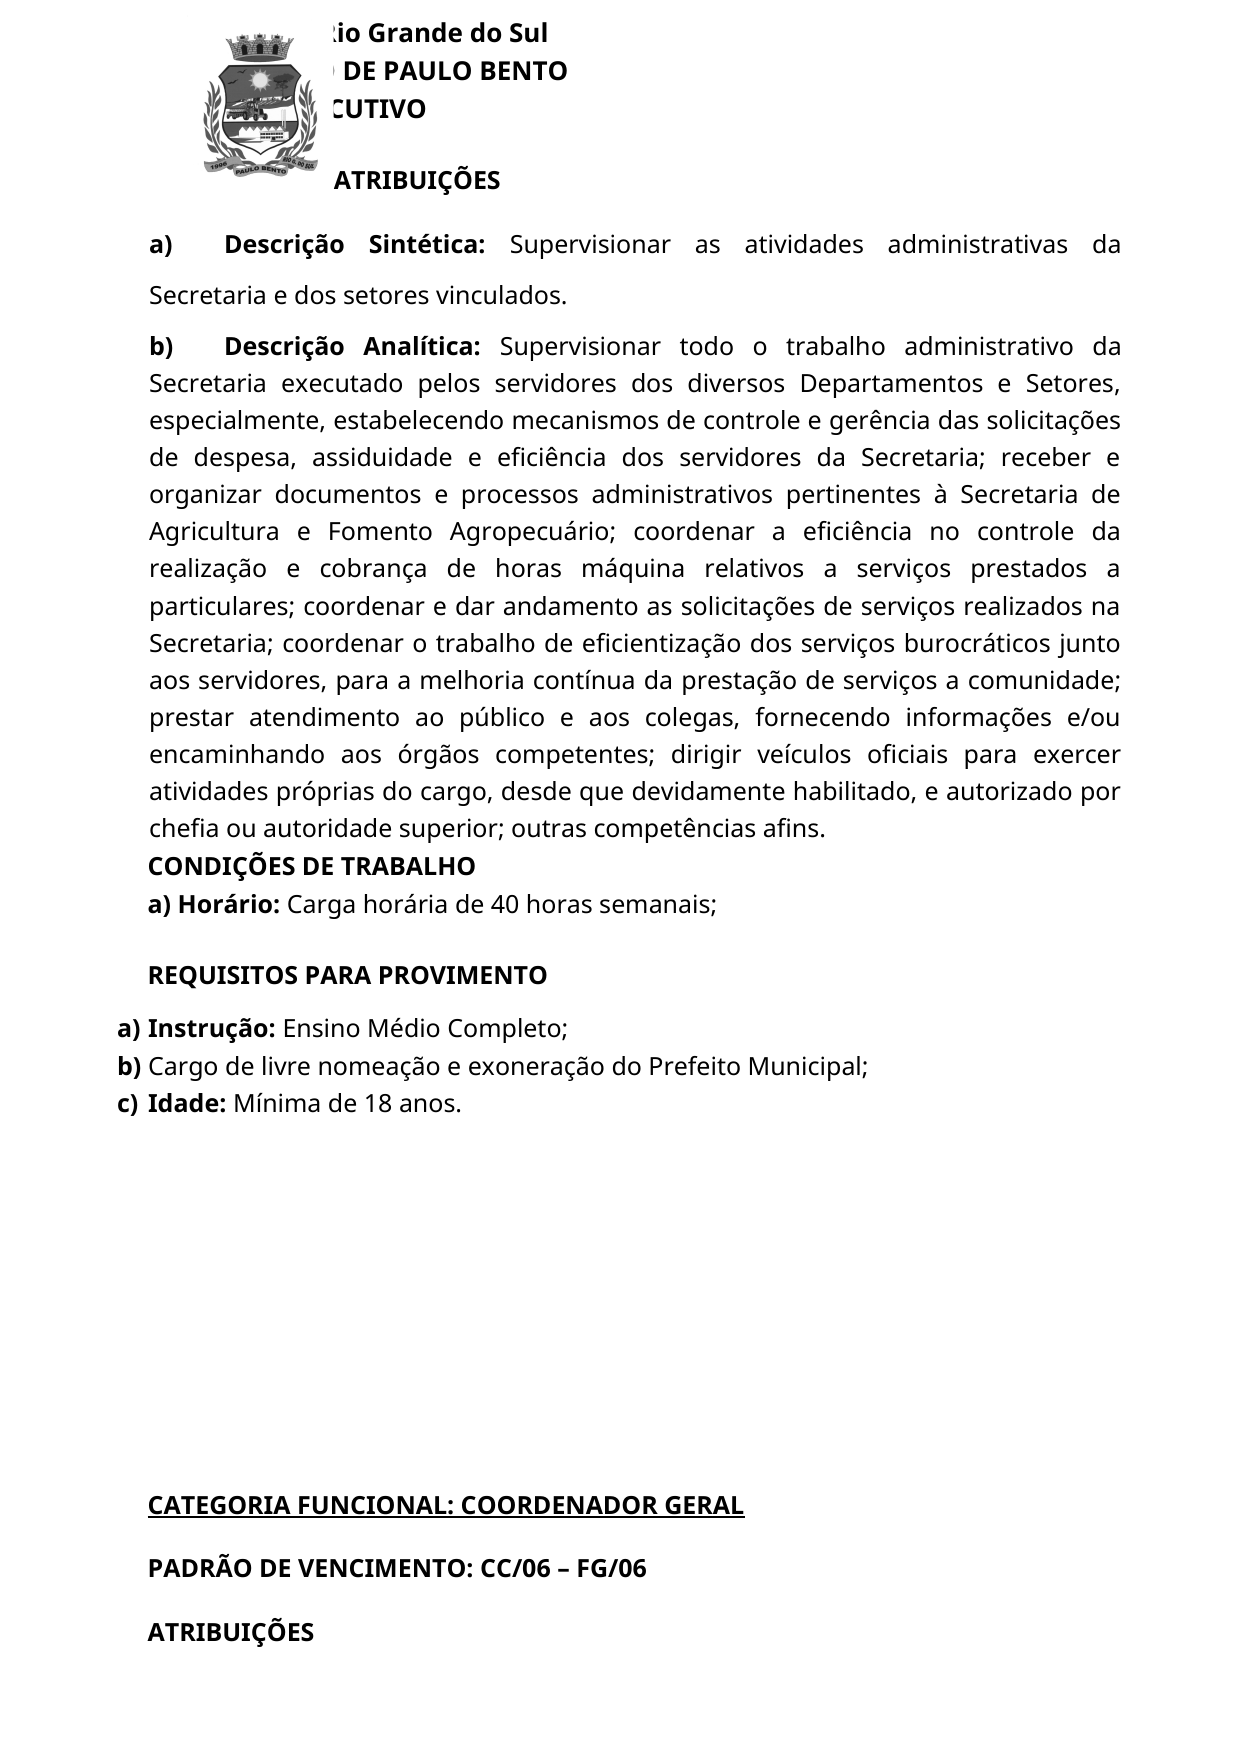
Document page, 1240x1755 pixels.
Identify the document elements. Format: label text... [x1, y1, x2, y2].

list Cargo de livre nomeação e exoneração do Prefeito Municipal; [117, 1048, 1122, 1082]
text a) Horário: Carga horária de 40 horas semanais; [147, 886, 1122, 920]
list Instrução: Ensino Médio Completo; [117, 1011, 1122, 1045]
list Descrição Analítica: Supervisionar todo o trabalho administrativo da Secretaria executado pelos servidores dos diversos Departamentos e Setores, especialmente, estabelecendo mecanismos de controle e gerência das solicitações de despesa, assiduidade e eficiência dos servidores da Secretaria; receber e organizar documentos e processos administrativos pertinentes à Secretaria de Agricultura e Fomento Agropecuário; coordenar a eficiência no controle da realização e cobrança de horas máquina relativos a serviços prestados a particulares; coordenar e dar andamento as solicitações de serviços realizados na Secretaria; coordenar o trabalho de eficientização dos serviços burocráticos junto aos servidores, para a melhoria contínua da prestação de serviços a comunidade; prestar atendimento ao público e aos colegas, fornecendo informações e/ou encaminhando aos órgãos competentes; dirigir veículos oficiais para exercer atividades próprias do cargo, desde que devidamente habilitado, e autorizado por chefia ou autoridade superior; outras competências afins. [149, 328, 1122, 845]
text [147, 163, 187, 197]
list Descrição Sintética: Supervisionar as atividades administrativas da Secretaria e dos setores vinculados. [149, 227, 1122, 311]
text ATRIBUIÇÕES [147, 1615, 1122, 1649]
text CATEGORIA FUNCIONAL: COORDENADOR GERAL [147, 1487, 1122, 1521]
text CONDIÇÕES DE TRABALHO [147, 848, 1122, 882]
text REQUISITOS PARA PROVIMENTO [147, 958, 1122, 992]
list Idade: Mínima de 18 anos. [117, 1086, 1122, 1120]
text ATRIBUIÇÕES [334, 163, 1122, 197]
text PADRÃO DE VENCIMENTO: CC/06 – FG/06 [147, 1551, 1122, 1585]
